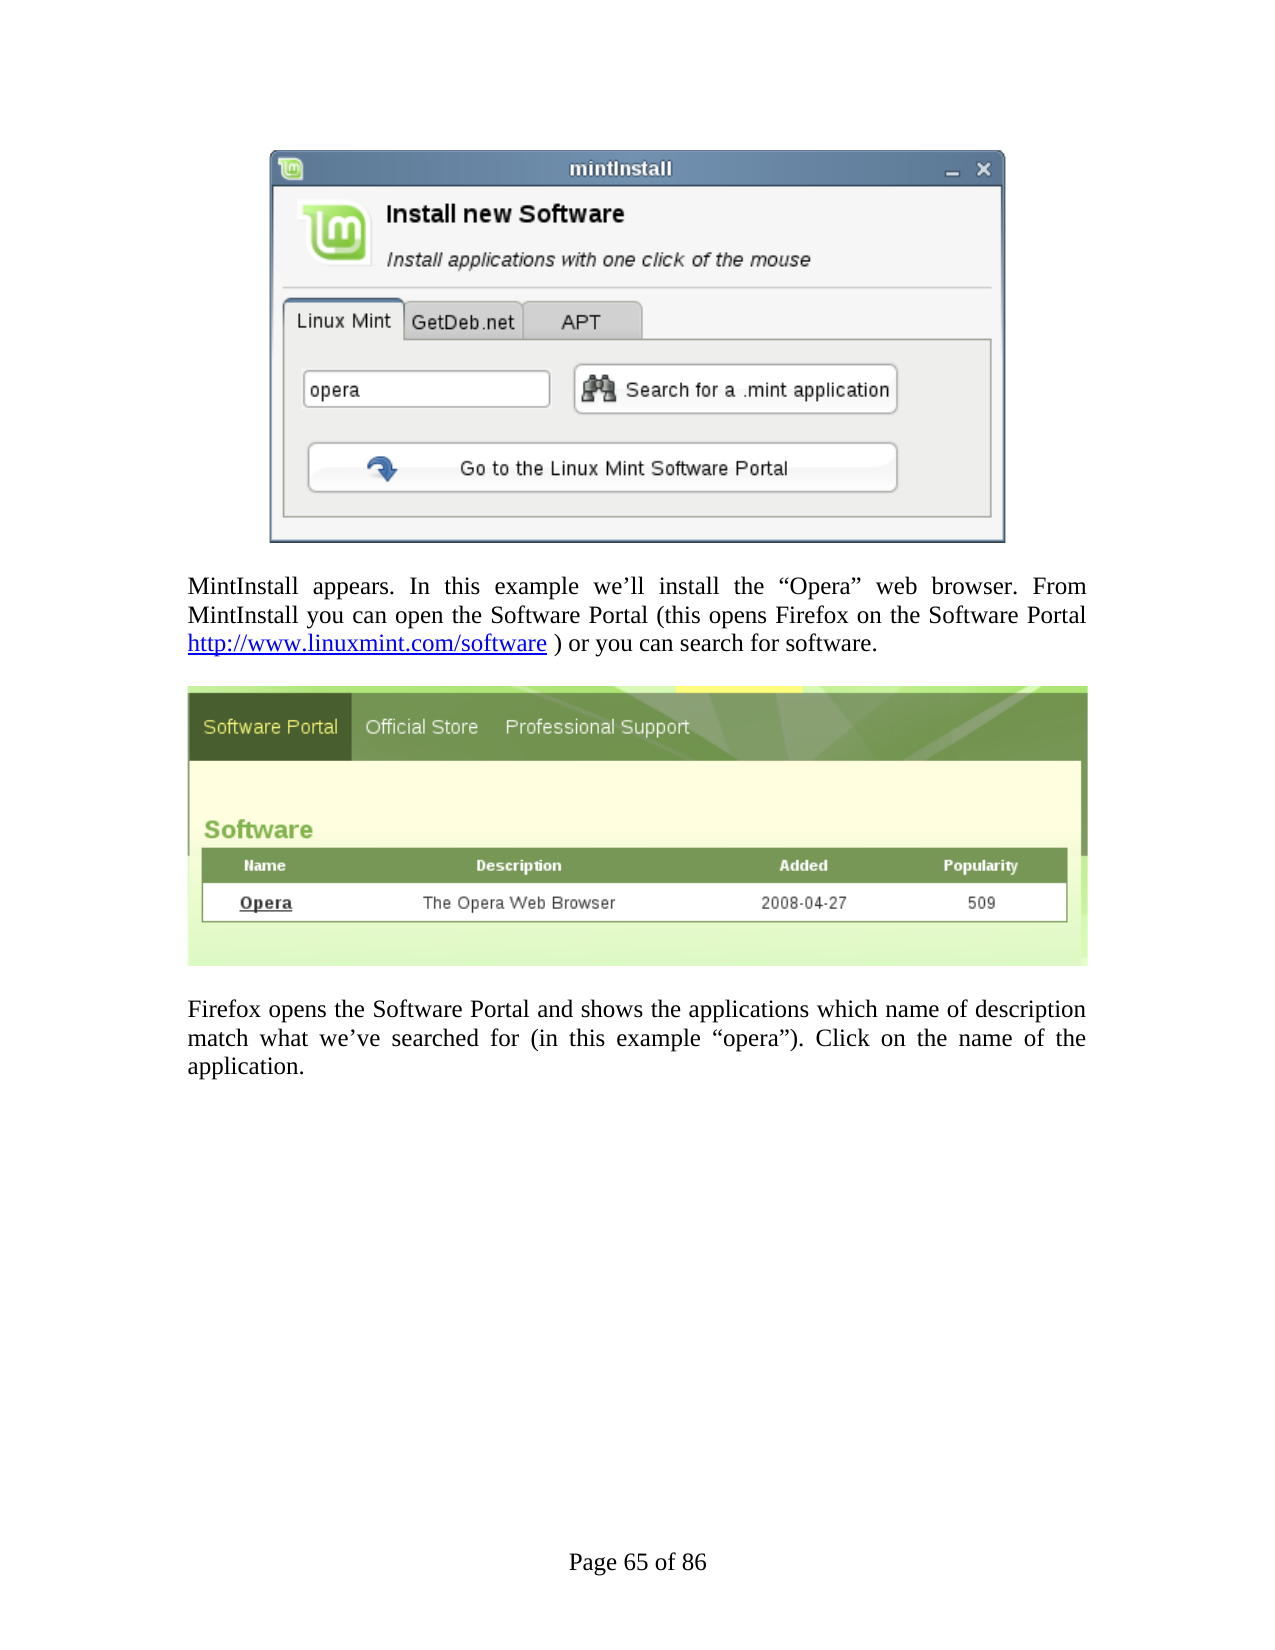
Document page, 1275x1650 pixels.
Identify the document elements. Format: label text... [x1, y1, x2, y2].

picture [269, 150, 1006, 543]
text Firefox opens the Software Portal and shows the applications which name of description match what we’ve searched for (in this example “opera”). Click on the name of the application. [187, 994, 1087, 1080]
picture [187, 686, 1088, 966]
text MintInstall appears. In this example we’ll install the “Opera” web browser. From MintInstall you can open the Software Portal (this opens Firefox on the Software Portal http://www.linuxmint.com/software ) or you can search for software. [187, 571, 1087, 657]
